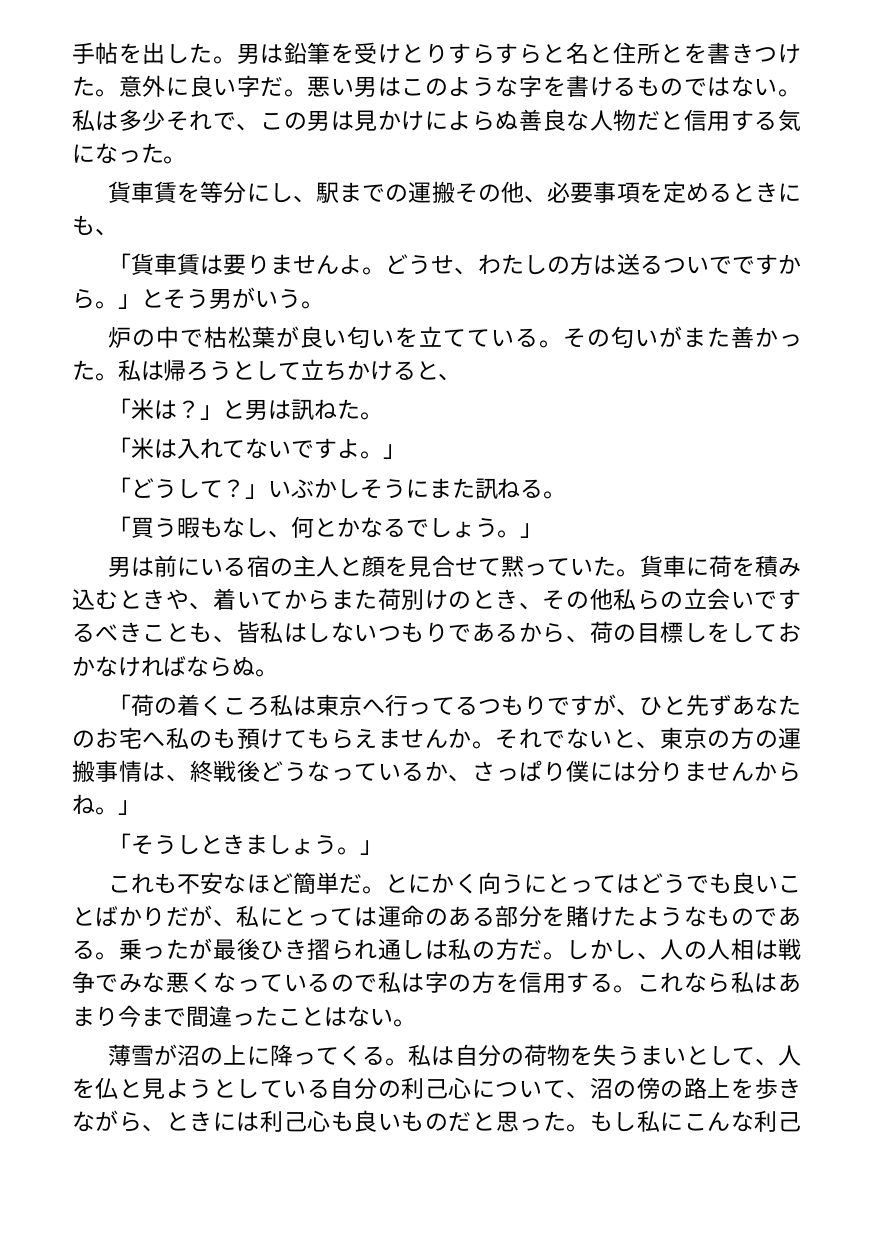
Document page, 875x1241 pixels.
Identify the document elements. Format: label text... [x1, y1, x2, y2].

text 「米は？」と男は訊ねた。 [72, 392, 802, 425]
text 「荷の着くころ私は東京へ行ってるつもりですが、ひと先ずあなたのお宅へ私のも預けてもらえませんか。それでないと、東京の方の運搬事情は、終戦後どうなっているか、さっぱり僕には分りませんからね。」 [72, 688, 802, 821]
text 「どうして？」いぶかしそうにまた訊ねる。 [72, 470, 802, 504]
text 男は前にいる宿の主人と顔を見合せて黙っていた。貨車に荷を積み込むときや、着いてからまた荷別けのとき、その他私らの立会いでするべきことも、皆私はしないつもりであるから、荷の目標しをしておかなければならぬ。 [72, 549, 802, 682]
text 「そうしときましょう。」 [72, 826, 802, 860]
text 貨車賃を等分にし、駅までの運搬その他、必要事項を定めるときにも、 [72, 175, 802, 241]
text これも不安なほど簡単だ。とにかく向うにとってはどうでも良いことばかりだが、私にとっては運命のある部分を賭けたようなものである。乗ったが最後ひき摺られ通しは私の方だ。しかし、人の人相は戦争でみな悪くなっているので私は字の方を信用する。これなら私はあまり今まで間違ったことはない。 [72, 866, 802, 1032]
text 炉の中で枯松葉が良い匂いを立てている。その匂いがまた善かった。私は帰ろうとして立ちかけると、 [72, 320, 802, 386]
text 手帖を出した。男は鉛筆を受けとりすらすらと名と住所とを書きつけた。意外に良い字だ。悪い男はこのような字を書けるものではない。私は多少それで、この男は見かけによらぬ善良な人物だと信用する気になった。 [72, 36, 802, 169]
text 「貨車賃は要りませんよ。どうせ、わたしの方は送るついでですから。」とそう男がいう。 [72, 247, 802, 314]
text 「買う暇もなし、何とかなるでしょう。」 [72, 509, 802, 543]
text 「米は入れてないですよ。」 [72, 431, 802, 464]
text 薄雪が沼の上に降ってくる。私は自分の荷物を失うまいとして、人を仏と見ようとしている自分の利己心について、沼の傍の路上を歩きながら、ときには利己心も良いものだと思った。もし私にこんな利己 [72, 1038, 802, 1137]
